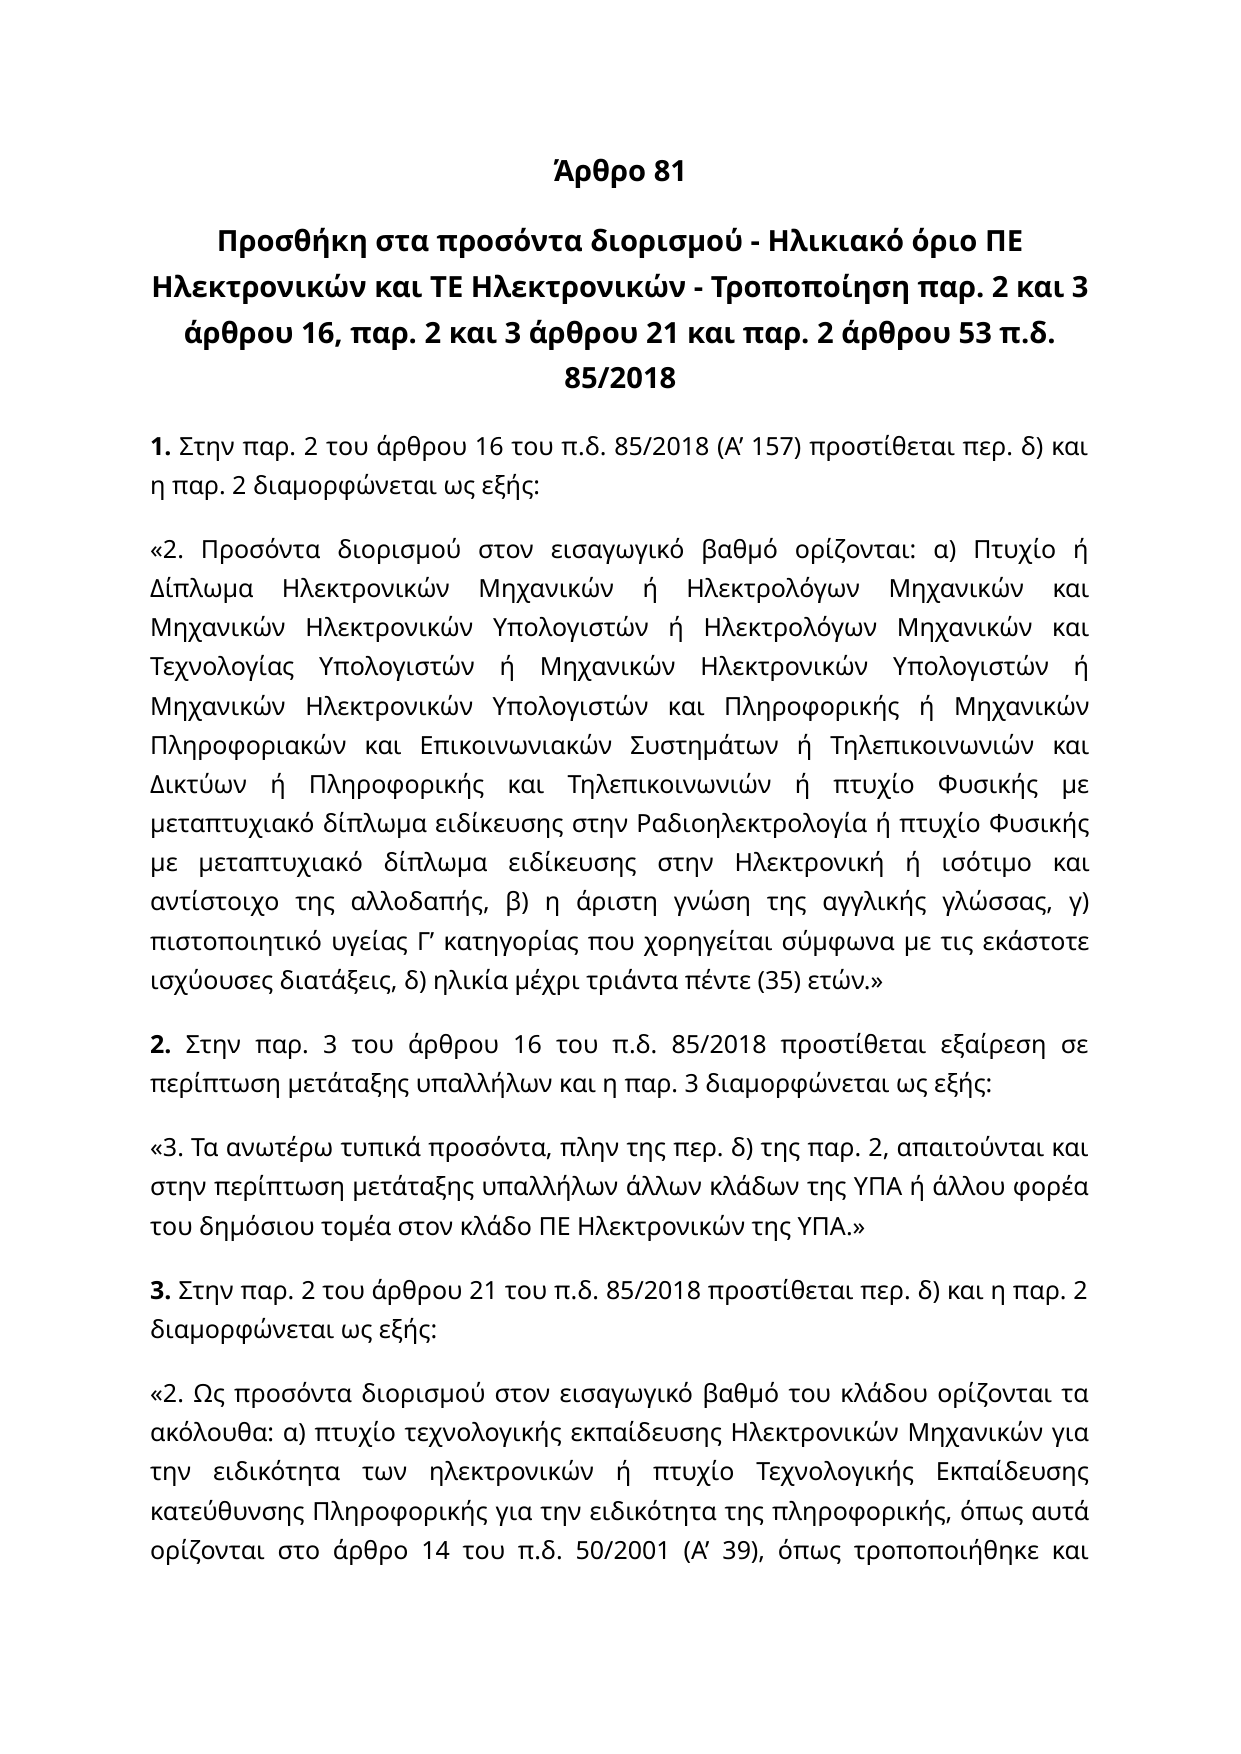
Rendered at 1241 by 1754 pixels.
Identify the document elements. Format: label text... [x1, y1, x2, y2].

text 2. Στην παρ. 3 του άρθρου 16 του π.δ. 85/2018 προστίθεται εξαίρεση σε περίπτωση μετάταξης υπαλλήλων και η παρ. 3 διαμορφώνεται ως εξής: [150, 1026, 1090, 1100]
subtitle Προσθήκη στα προσόντα διορισμού - Ηλικιακό όριο ΠΕ Ηλεκτρονικών και ΤΕ Ηλεκτρονικών - Τροποποίηση παρ. 2 και 3 άρθρου 16, παρ. 2 και 3 άρθρου 21 και παρ. 2 άρθρου 53 π.δ. 85/2018 [150, 221, 1090, 397]
text 3. Στην παρ. 2 του άρθρου 21 του π.δ. 85/2018 προστίθεται περ. δ) και η παρ. 2 διαμορφώνεται ως εξής: [150, 1272, 1090, 1346]
text «2. Ως προσόντα διορισμού στον εισαγωγικό βαθμό του κλάδου ορίζονται τα ακόλουθα: α) πτυχίο τεχνολογικής εκπαίδευσης Ηλεκτρονικών Μηχανικών για την ειδικότητα των ηλεκτρονικών ή πτυχίο Τεχνολογικής Εκπαίδευσης κατεύθυνσης Πληροφορικής για την ειδικότητα της πληροφορικής, όπως αυτά ορίζονται στο άρθρο 14 του π.δ. 50/2001 (Α’ 39), όπως τροποποιήθηκε και [150, 1376, 1090, 1566]
text 1. Στην παρ. 2 του άρθρου 16 του π.δ. 85/2018 (Α’ 157) προστίθεται περ. δ) και η παρ. 2 διαμορφώνεται ως εξής: [150, 428, 1090, 501]
text «3. Τα ανωτέρω τυπικά προσόντα, πλην της περ. δ) της παρ. 2, απαιτούνται και στην περίπτωση μετάταξης υπαλλήλων άλλων κλάδων της ΥΠΑ ή άλλου φορέα του δημόσιου τομέα στον κλάδο ΠΕ Ηλεκτρονικών της ΥΠΑ.» [150, 1130, 1090, 1242]
subtitle Άρθρο 81 [150, 150, 1090, 190]
text «2. Προσόντα διορισμού στον εισαγωγικό βαθμό ορίζονται: α) Πτυχίο ή Δίπλωμα Ηλεκτρονικών Μηχανικών ή Ηλεκτρολόγων Μηχανικών και Μηχανικών Ηλεκτρονικών Υπολογιστών ή Ηλεκτρολόγων Μηχανικών και Τεχνολογίας Υπολογιστών ή Μηχανικών Ηλεκτρονικών Υπολογιστών ή Μηχανικών Ηλεκτρονικών Υπολογιστών και Πληροφορικής ή Μηχανικών Πληροφοριακών και Επικοινωνιακών Συστημάτων ή Τηλεπικοινωνιών και Δικτύων ή Πληροφορικής και Τηλεπικοινωνιών ή πτυχίο Φυσικής με μεταπτυχιακό δίπλωμα ειδίκευσης στην Ραδιοηλεκτρολογία ή πτυχίο Φυσικής με μεταπτυχιακό δίπλωμα ειδίκευσης στην Ηλεκτρονική ή ισότιμο και αντίστοιχο της αλλοδαπής, β) η άριστη γνώση της αγγλικής γλώσσας, γ) πιστοποιητικό υγείας Γ’ κατηγορίας που χορηγείται σύμφωνα με τις εκάστοτε ισχύουσες διατάξεις, δ) ηλικία μέχρι τριάντα πέντε (35) ετών.» [150, 531, 1090, 996]
